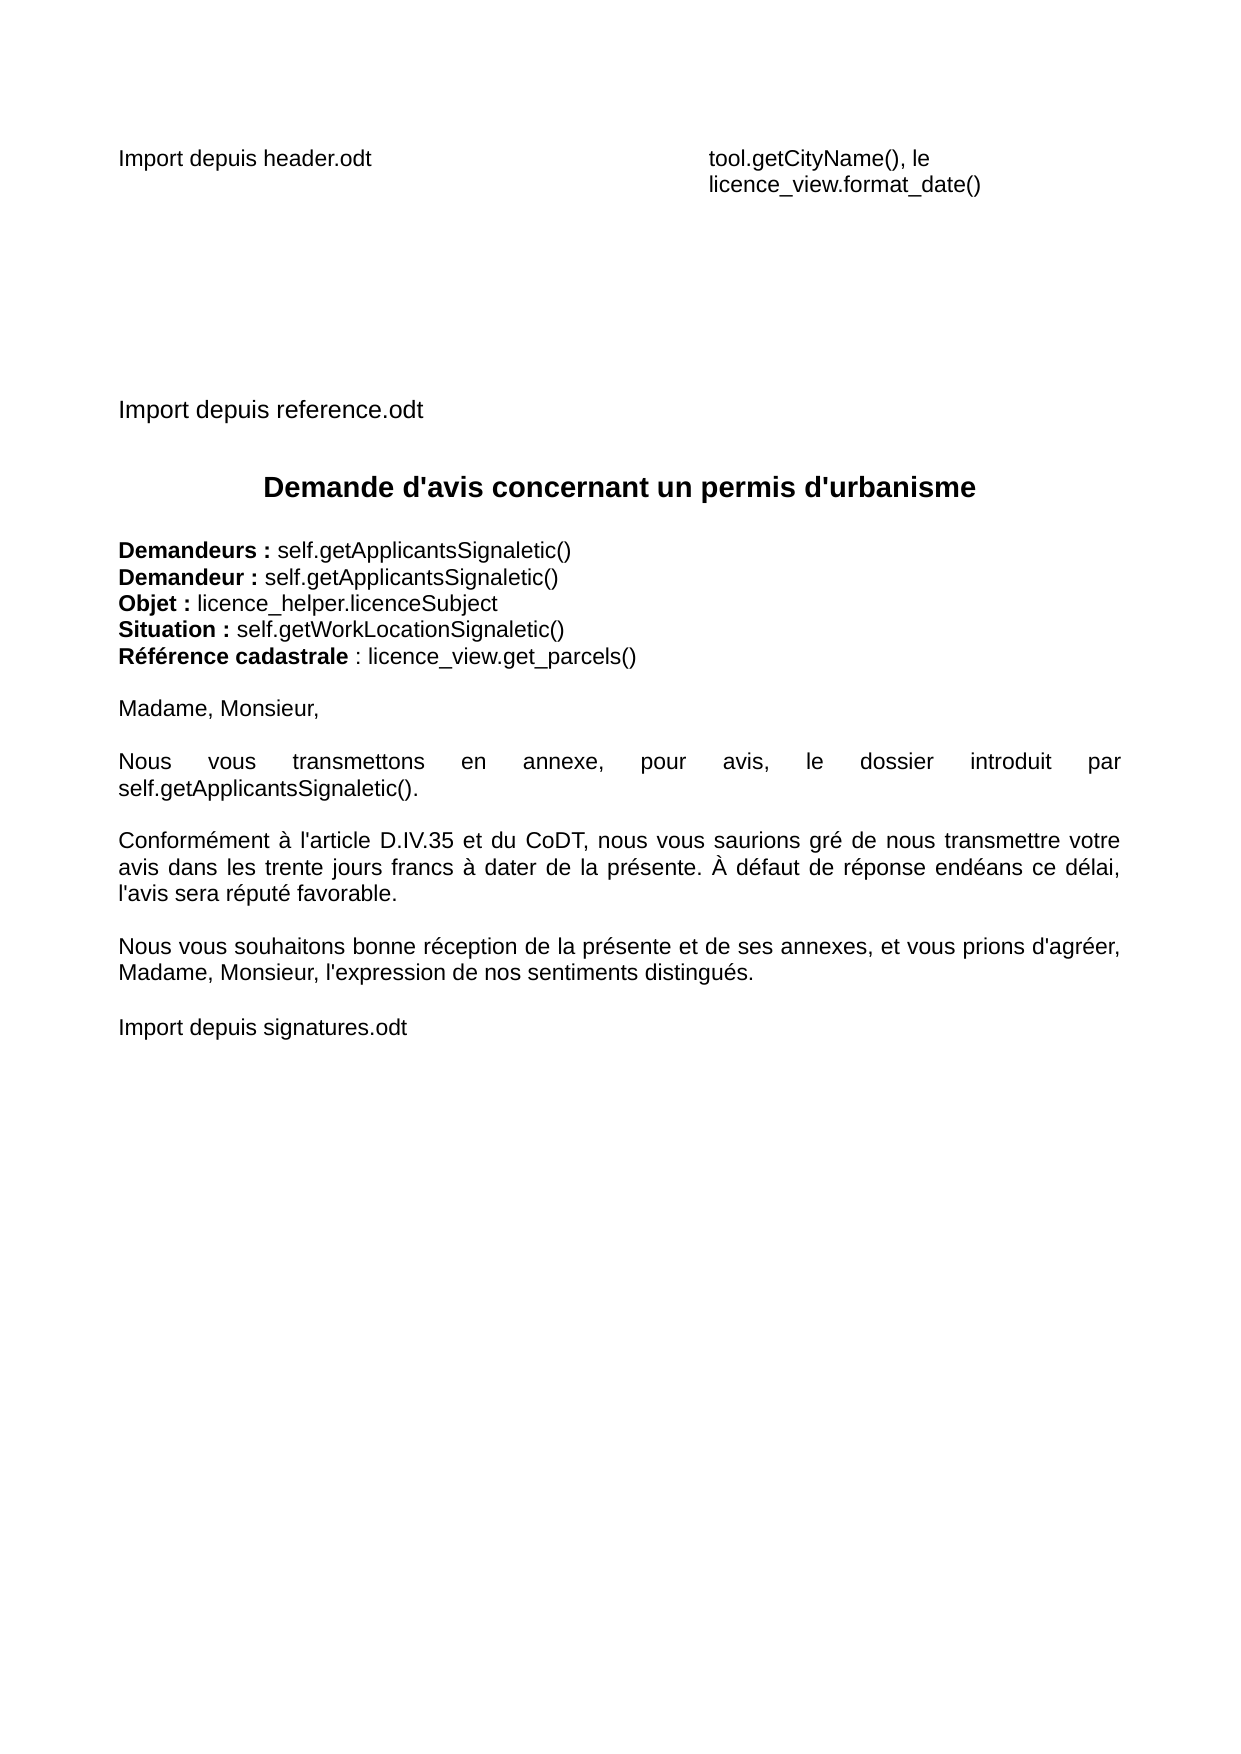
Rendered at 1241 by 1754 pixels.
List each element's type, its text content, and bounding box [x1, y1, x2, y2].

text Madame, Monsieur, [118, 695, 1122, 722]
text Import depuis reference.odt [118, 395, 1122, 424]
table_header tool.getCityName(), le licence_view.format_date() [709, 145, 1123, 362]
text Nous vous transmettons en annexe, pour avis, le dossier introduit par self.getApplicantsSignaletic(). [118, 748, 1122, 801]
title Demande d'avis concernant un permis d'urbanisme [118, 470, 1122, 504]
text Objet : licence_helper.licenceSubject [118, 590, 1122, 616]
text Référence cadastrale : licence_view.get_parcels() [118, 643, 1122, 669]
text Conformément à l'article D.IV.35 et du CoDT, nous vous saurions gré de nous transmettre votre avis dans les trente jours francs à dater de la présente. À défaut de réponse endéans ce délai, l'avis sera réputé favorable. [118, 827, 1122, 906]
text Nous vous souhaitons bonne réception de la présente et de ses annexes, et vous prions d'agréer, Madame, Monsieur, l'expression de nos sentiments distingués. [118, 933, 1122, 985]
text Import depuis signatures.odt [118, 1014, 1122, 1040]
text Demandeurs : self.getApplicantsSignaletic() [118, 537, 1122, 564]
text Situation : self.getWorkLocationSignaletic() [118, 616, 1122, 643]
table_header Import depuis header.odt [118, 145, 708, 362]
text Demandeur : self.getApplicantsSignaletic() [118, 564, 1122, 590]
